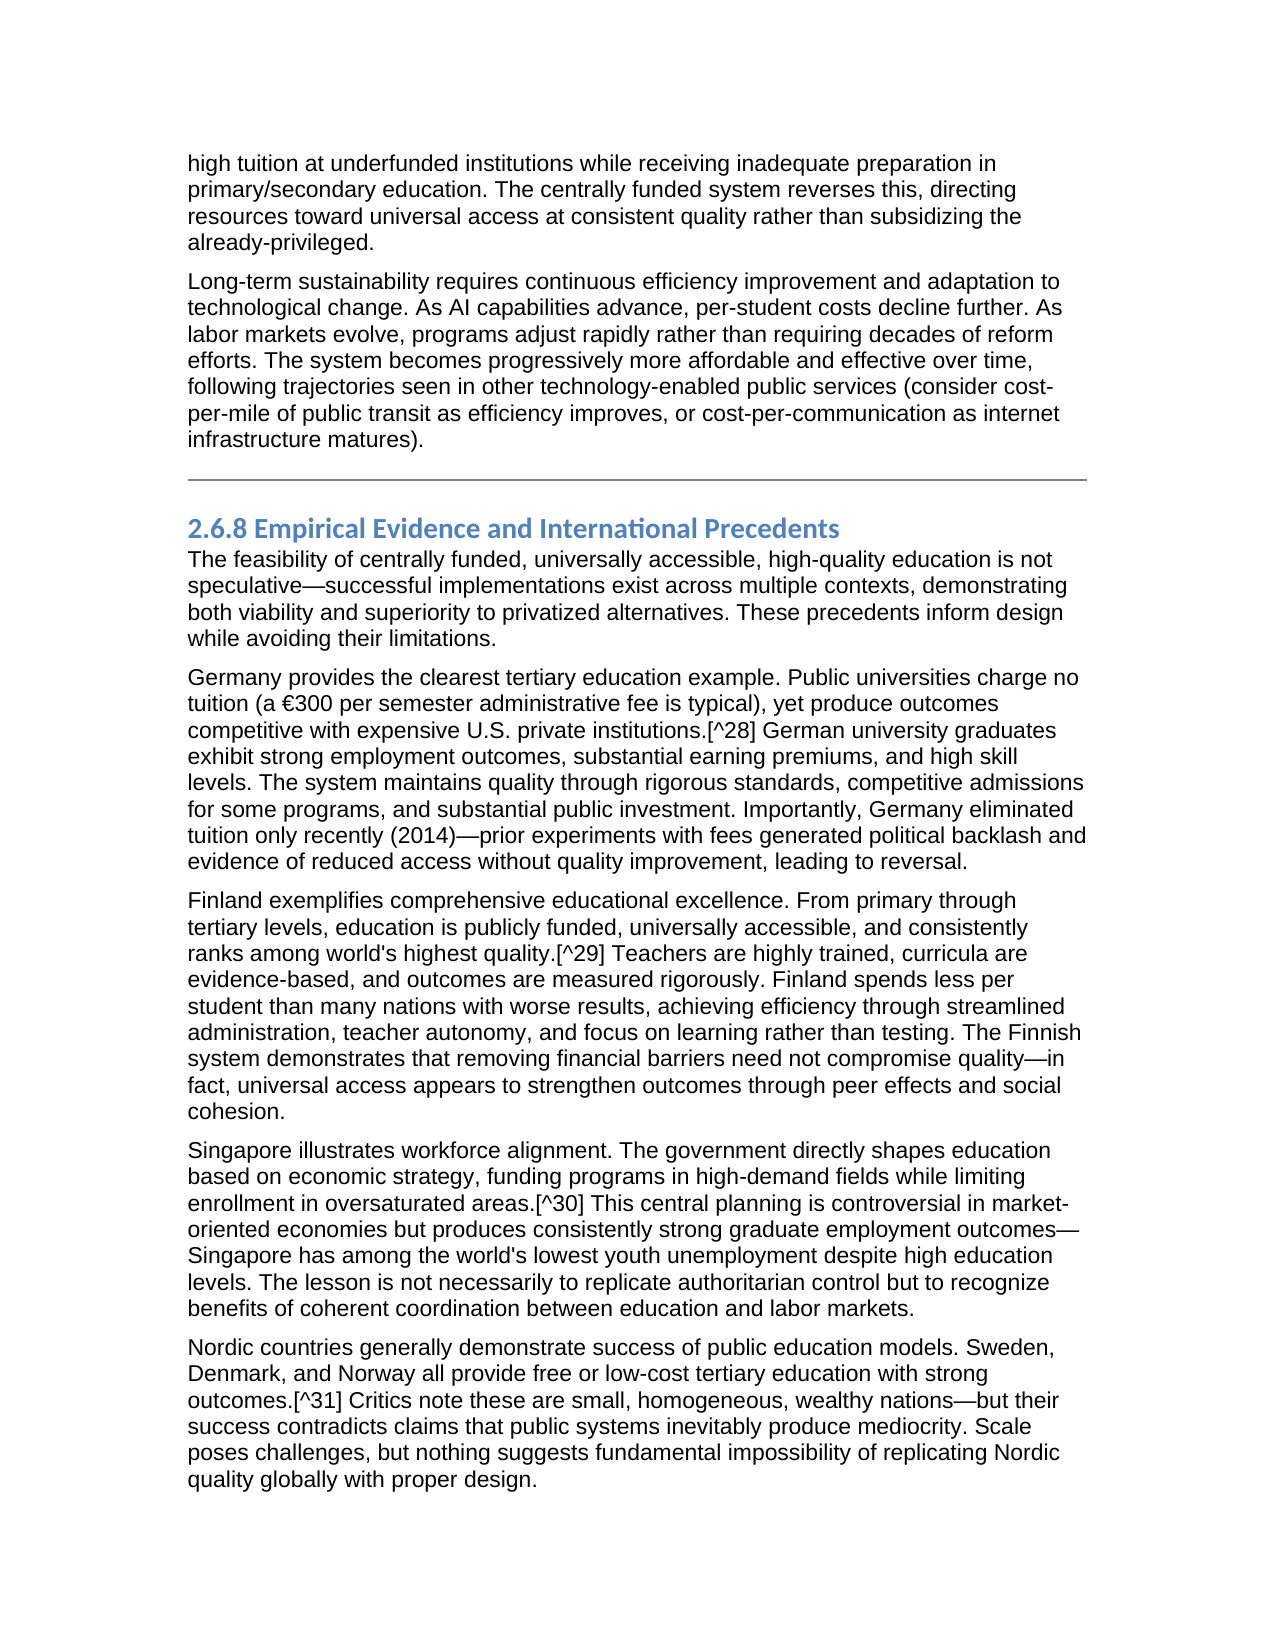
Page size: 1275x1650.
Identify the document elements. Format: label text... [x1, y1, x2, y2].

text Long-term sustainability requires continuous efficiency improvement and adaptation to technological change. As AI capabilities advance, per-student costs decline further. As labor markets evolve, programs adjust rapidly rather than requiring decades of reform efforts. The system becomes progressively more affordable and effective over time, following trajectories seen in other technology-enabled public services (consider cost-per-mile of public transit as efficiency improves, or cost-per-communication as internet infrastructure matures). [187, 268, 1087, 452]
text high tuition at underfunded institutions while receiving inadequate preparation in primary/secondary education. The centrally funded system reverses this, directing resources toward universal access at consistent quality rather than subsidizing the already-privileged. [187, 150, 1087, 255]
subtitle 2.6.8 Empirical Evidence and International Precedents [187, 510, 1087, 546]
text The feasibility of centrally funded, universally accessible, high-quality education is not speculative—successful implementations exist across multiple contexts, demonstrating both viability and superiority to privatized alternatives. These precedents inform design while avoiding their limitations. [187, 546, 1087, 651]
text Singapore illustrates workforce alignment. The government directly shapes education based on economic strategy, funding programs in high-demand fields while limiting enrollment in oversaturated areas.[^30] This central planning is controversial in market-oriented economies but produces consistently strong graduate employment outcomes—Singapore has among the world's lowest youth unemployment despite high education levels. The lesson is not necessarily to replicate authoritarian control but to recognize benefits of coherent coordination between education and labor markets. [187, 1137, 1087, 1321]
text Finland exemplifies comprehensive educational excellence. From primary through tertiary levels, education is publicly funded, universally accessible, and consistently ranks among world's highest quality.[^29] Teachers are highly trained, curricula are evidence-based, and outcomes are measured rigorously. Finland spends less per student than many nations with worse results, achieving efficiency through streamlined administration, teacher autonomy, and focus on learning rather than testing. The Finnish system demonstrates that removing financial barriers need not compromise quality—in fact, universal access appears to strengthen outcomes through peer effects and social cohesion. [187, 887, 1087, 1124]
text Nordic countries generally demonstrate success of public education models. Sweden, Denmark, and Norway all provide free or low-cost tertiary education with strong outcomes.[^31] Critics note these are small, homogeneous, wealthy nations—but their success contradicts claims that public systems inevitably produce mediocrity. Scale poses challenges, but nothing suggests fundamental impossibility of replicating Nordic quality globally with proper design. [187, 1334, 1087, 1492]
text Germany provides the clearest tertiary education example. Public universities charge no tuition (a €300 per semester administrative fee is typical), yet produce outcomes competitive with expensive U.S. private institutions.[^28] German university graduates exhibit strong employment outcomes, substantial earning premiums, and high skill levels. The system maintains quality through rigorous standards, competitive admissions for some programs, and substantial public investment. Importantly, Germany eliminated tuition only recently (2014)—prior experiments with fees generated political backlash and evidence of reduced access without quality improvement, leading to reversal. [187, 664, 1087, 875]
